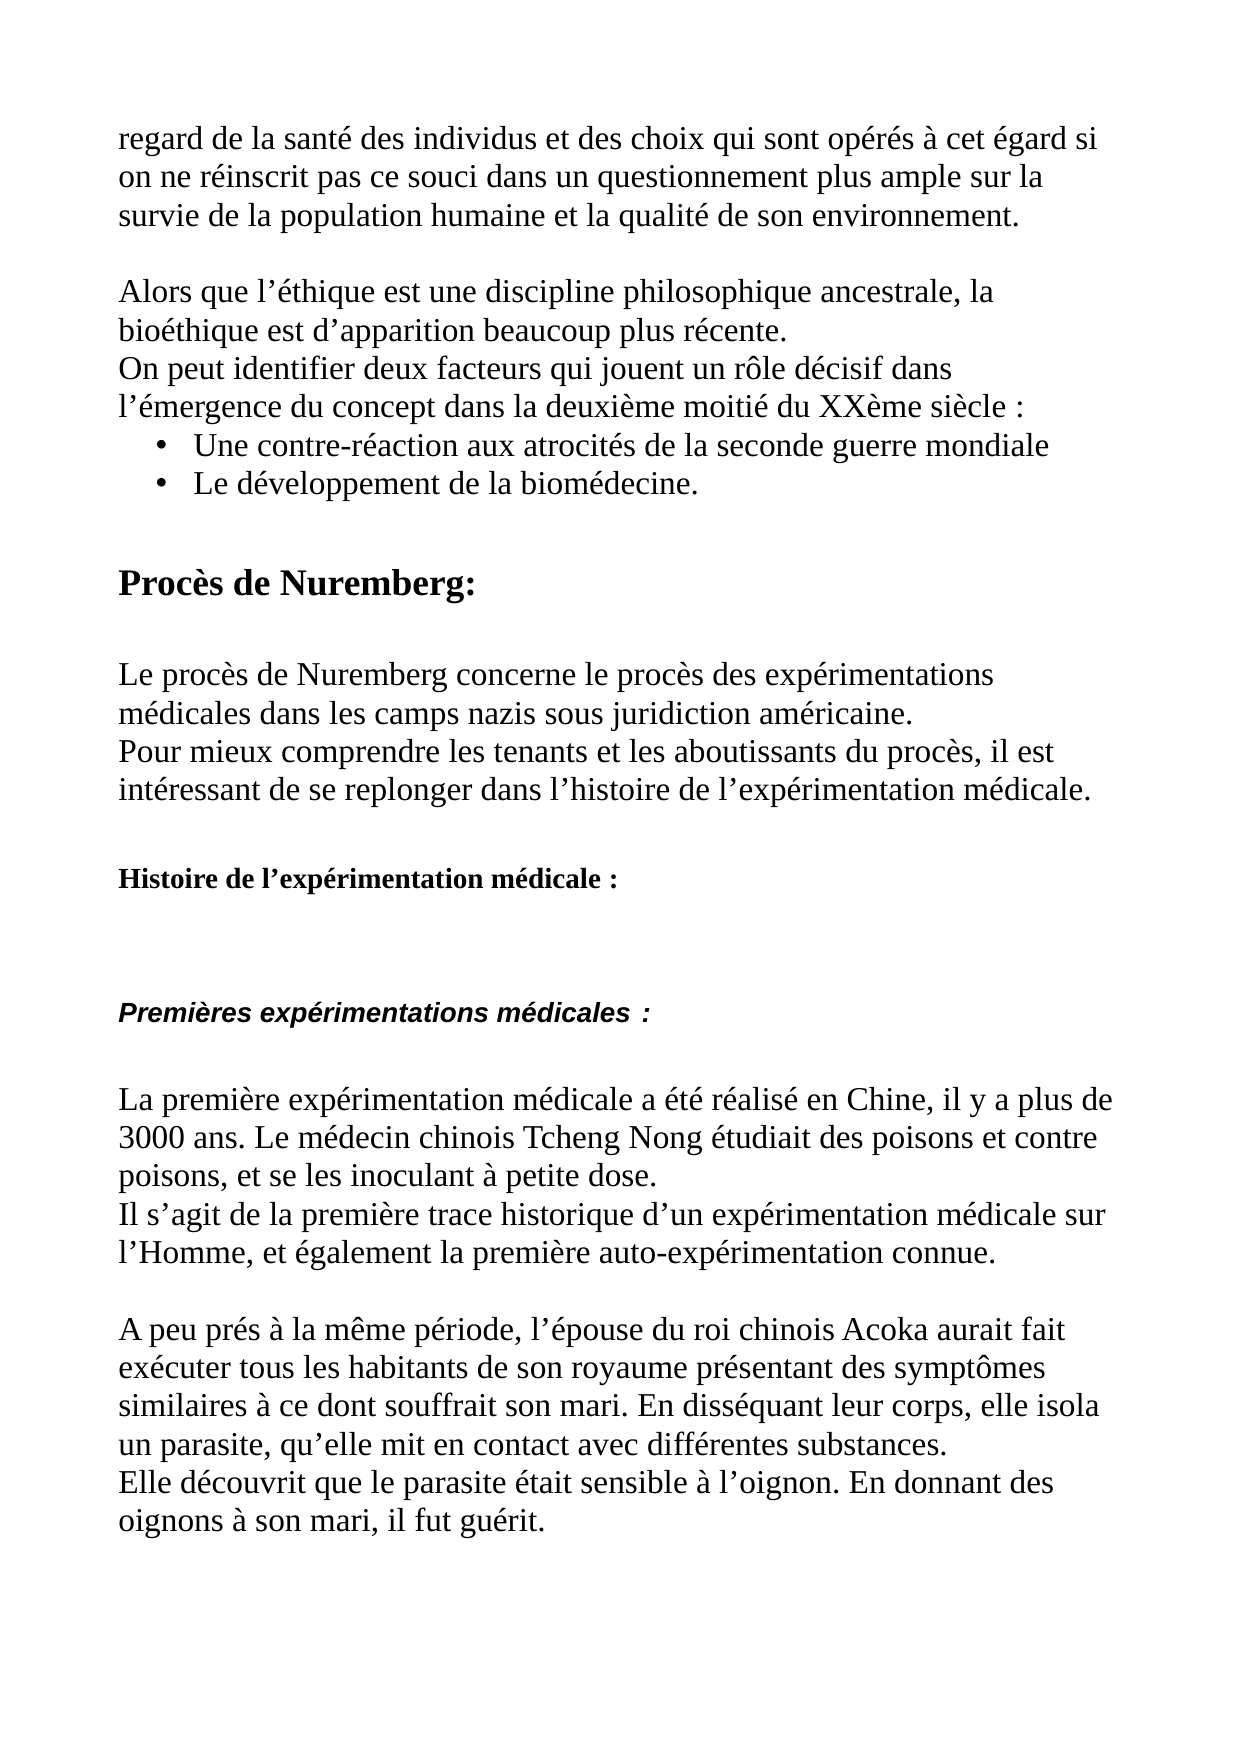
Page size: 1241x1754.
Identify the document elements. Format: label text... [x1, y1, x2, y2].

text A peu prés à la même période, l’épouse du roi chinois Acoka aurait fait exécuter tous les habitants de son royaume présentant des symptômes similaires à ce dont souffrait son mari. En disséquant leur corps, elle isola un parasite, qu’elle mit en contact avec différentes substances. [118, 1309, 1122, 1462]
text Le procès de Nuremberg concerne le procès des expérimentations médicales dans les camps nazis sous juridiction américaine. [118, 654, 1122, 731]
list Une contre-réaction aux atrocités de la seconde guerre mondiale [156, 425, 1122, 463]
subtitle Procès de Nuremberg: [118, 561, 1122, 604]
text La première expérimentation médicale a été réalisé en Chine, il y a plus de 3000 ans. Le médecin chinois Tcheng Nong étudiait des poisons et contre poisons, et se les inoculant à petite dose. [118, 1079, 1122, 1194]
text Il s’agit de la première trace historique d’un expérimentation médicale sur l’Homme, et également la première auto-expérimentation connue. [118, 1194, 1122, 1270]
text regard de la santé des individus et des choix qui sont opérés à cet égard si on ne réinscrit pas ce souci dans un questionnement plus ample sur la survie de la population humaine et la qualité de son environnement. [118, 118, 1122, 233]
list Le développement de la biomédecine. [156, 463, 1122, 501]
subtitle Histoire de l’expérimentation médicale : [118, 861, 1122, 894]
text Alors que l’éthique est une discipline philosophique ancestrale, la bioéthique est d’apparition beaucoup plus récente. [118, 271, 1122, 348]
text On peut identifier deux facteurs qui jouent un rôle décisif dans l’émergence du concept dans la deuxième moitié du XXème siècle : [118, 348, 1122, 425]
text Pour mieux comprendre les tenants et les aboutissants du procès, il est intéressant de se replonger dans l’histoire de l’expérimentation médicale. [118, 731, 1122, 808]
subtitle Premières expérimentations médicales : [118, 996, 1122, 1028]
text Elle découvrit que le parasite était sensible à l’oignon. En donnant des oignons à son mari, il fut guérit. [118, 1462, 1122, 1539]
